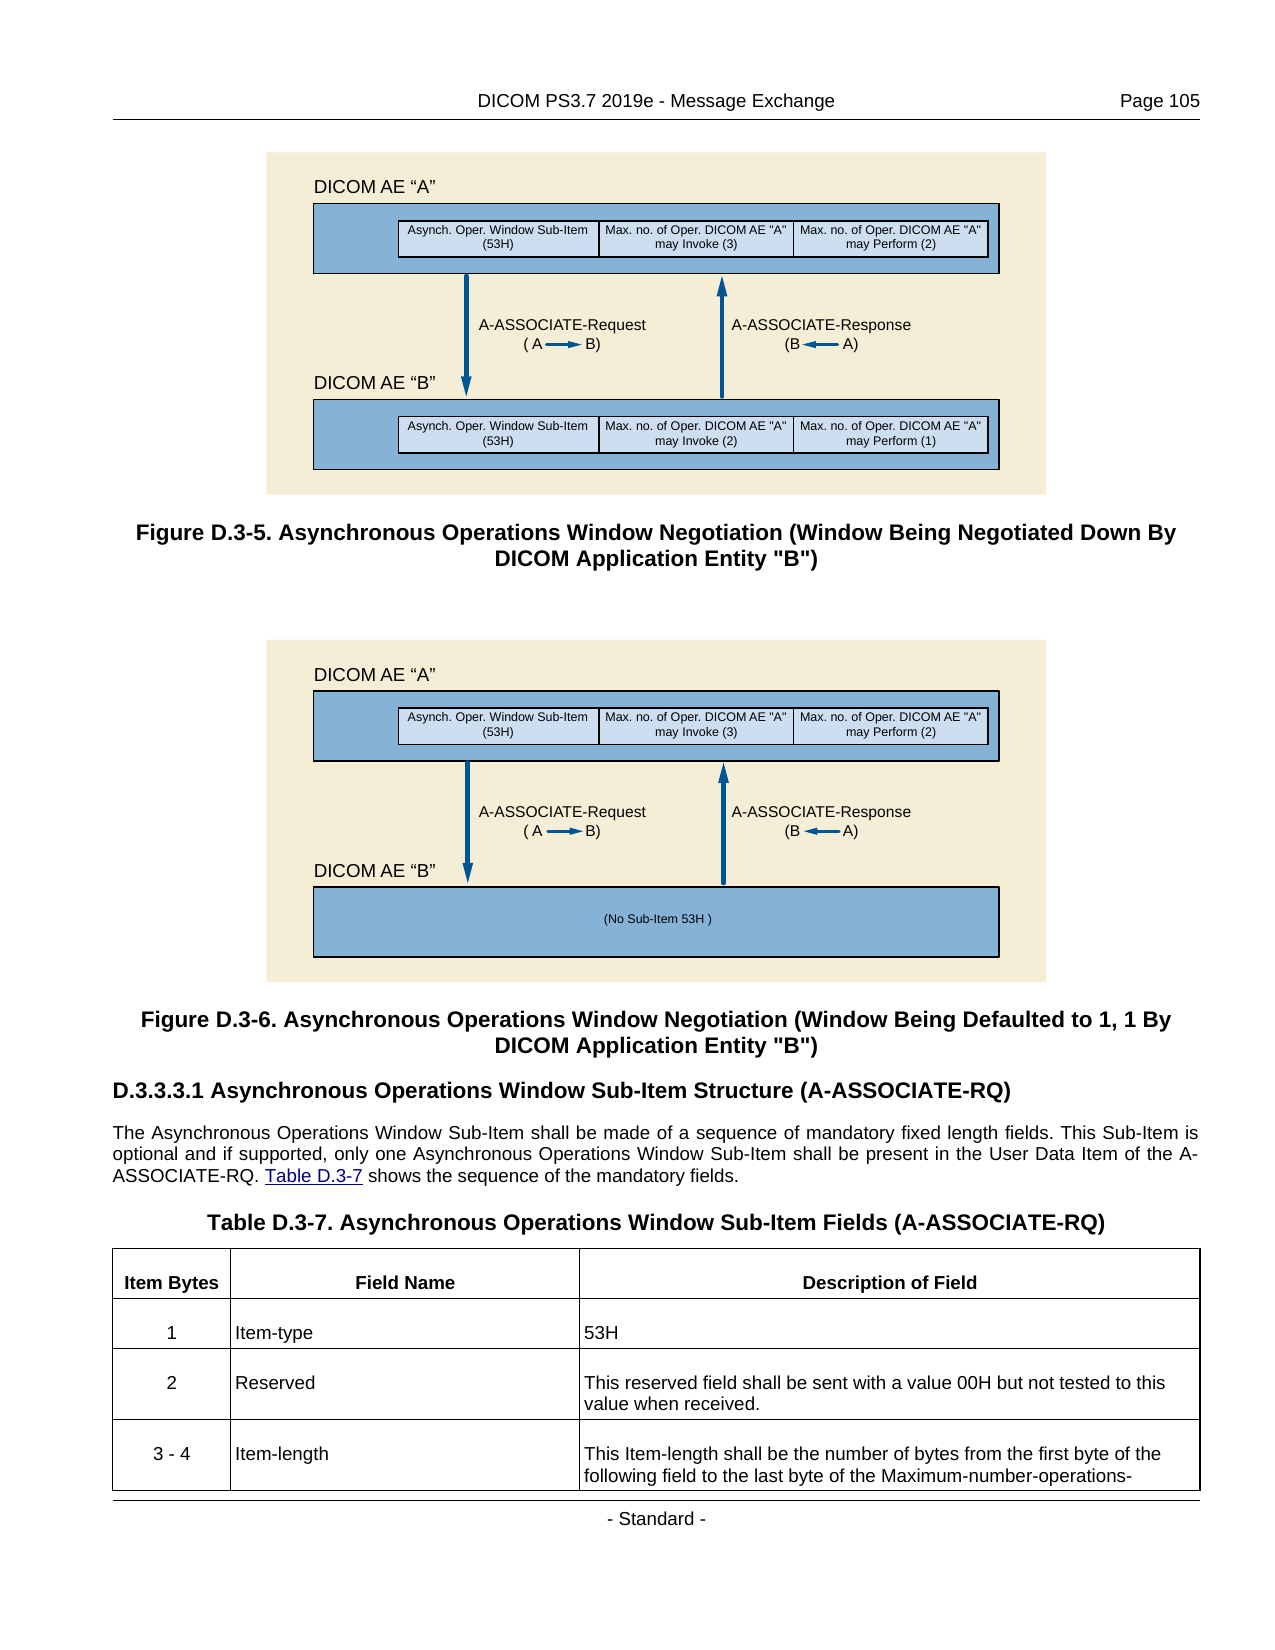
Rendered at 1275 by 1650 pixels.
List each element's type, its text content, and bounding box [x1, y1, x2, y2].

table_cell Reserved [231, 1349, 579, 1419]
text The Asynchronous Operations Window Sub-Item shall be made of a sequence of mandatory fixed length fields. This Sub-Item is optional and if supported, only one Asynchronous Operations Window Sub-Item shall be present in the User Data Item of the A-ASSOCIATE-RQ. Table D.3-7 shows the sequence of the mandatory fields. [112, 1122, 1200, 1186]
table_cell 3 - 4 [113, 1420, 230, 1490]
table_cell 53H [580, 1299, 1199, 1348]
table_cell This Item-length shall be the number of bytes from the first byte of the following field to the last byte of the Maximum-number-operations- [580, 1420, 1199, 1490]
table_cell This reserved field shall be sent with a value 00H but not tested to this value when received. [580, 1349, 1199, 1419]
table_cell Item-type [231, 1299, 579, 1348]
text Table D.3-7. Asynchronous Operations Window Sub-Item Fields (A-ASSOCIATE-RQ) [112, 1209, 1200, 1235]
text Figure D.3-5. Asynchronous Operations Window Negotiation (Window Being Negotiated Down By DICOM Application Entity "B") [112, 519, 1200, 571]
text Figure D.3-6. Asynchronous Operations Window Negotiation (Window Being Defaulted to 1, 1 By DICOM Application Entity "B") [112, 1007, 1200, 1058]
table_header Field Name [231, 1249, 579, 1298]
table_cell Item-length [231, 1420, 579, 1490]
table_cell 1 [113, 1299, 230, 1348]
table_cell 2 [113, 1349, 230, 1419]
table_header Description of Field [580, 1249, 1199, 1298]
text D.3.3.3.1 Asynchronous Operations Window Sub-Item Structure (A-ASSOCIATE-RQ) [112, 1077, 1200, 1103]
table_header Item Bytes [113, 1249, 230, 1298]
